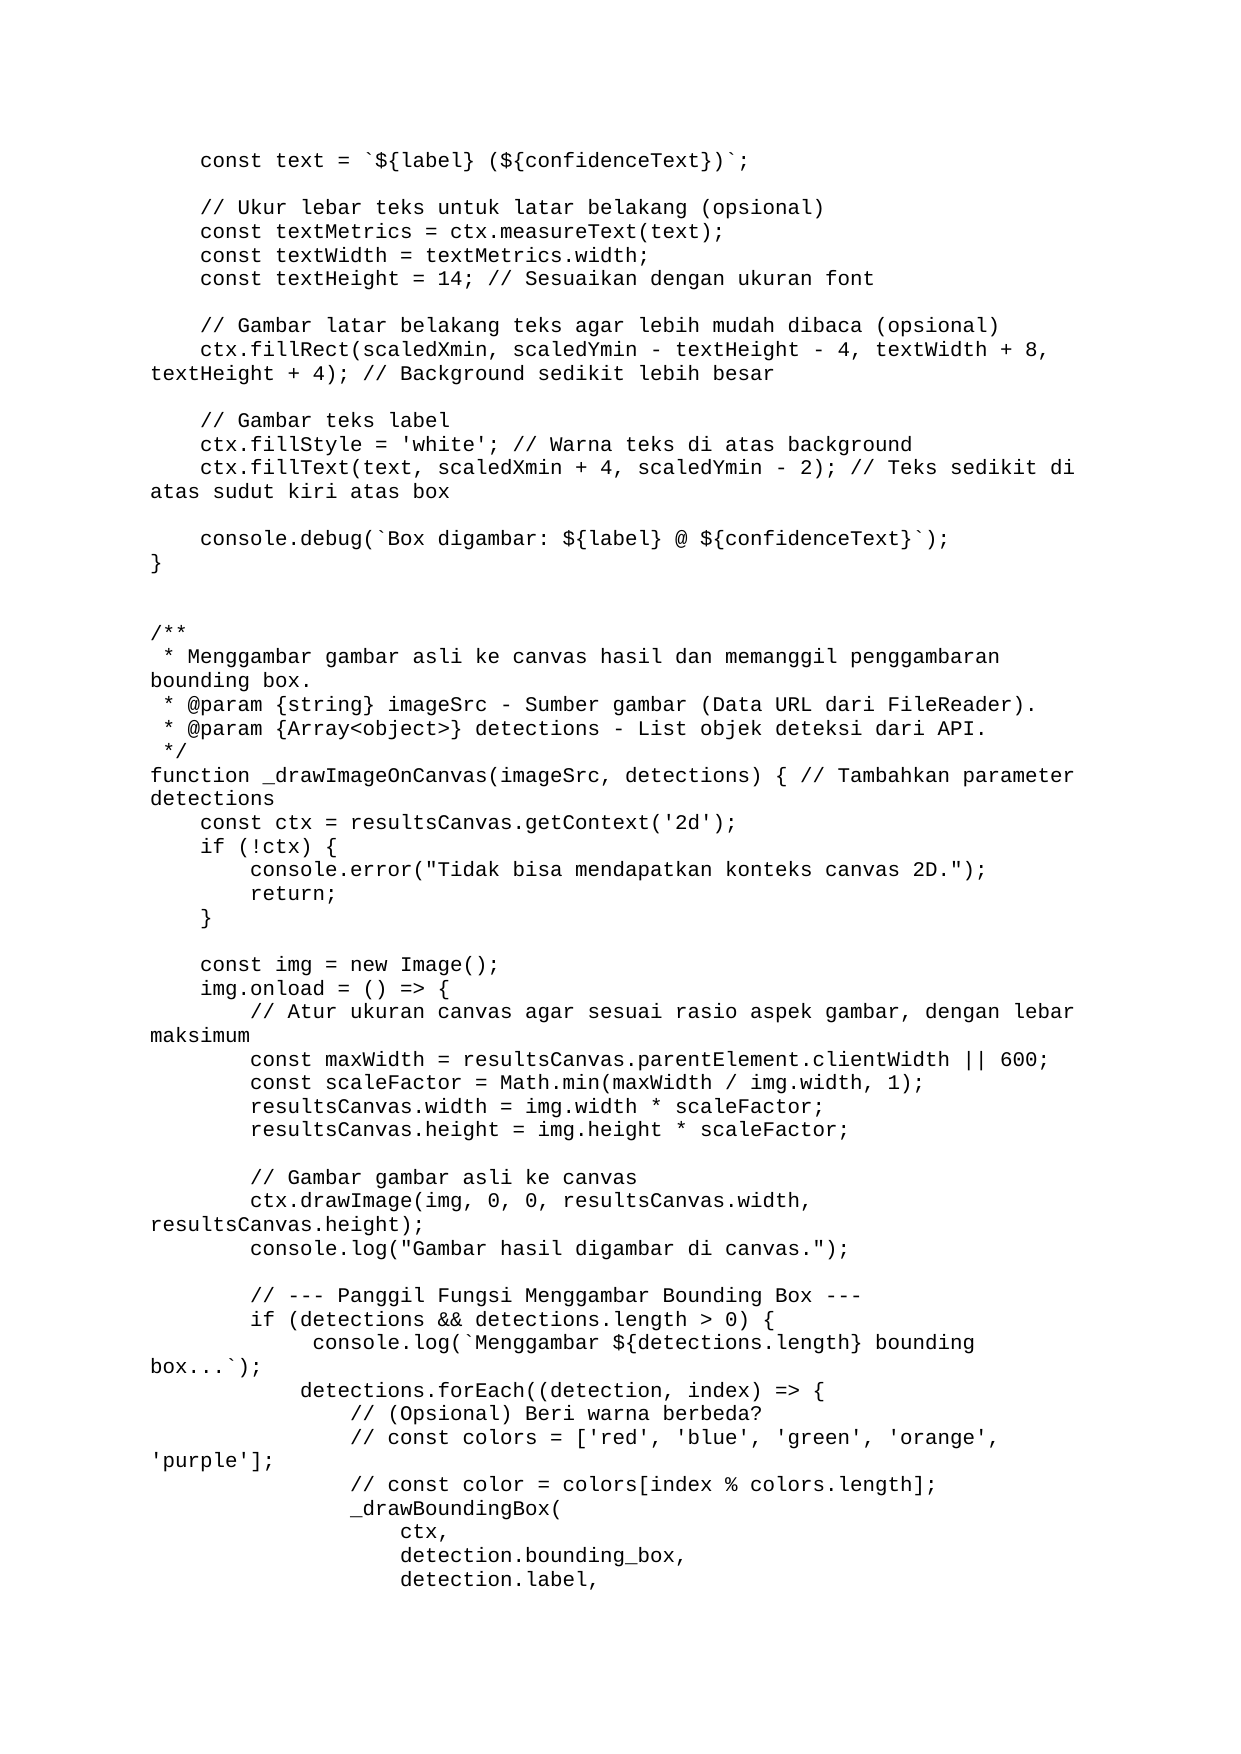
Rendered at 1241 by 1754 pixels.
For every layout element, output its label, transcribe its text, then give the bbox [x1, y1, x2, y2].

text // --- Panggil Fungsi Menggambar Bounding Box --- [150, 1285, 1090, 1309]
text const textHeight = 14; // Sesuaikan dengan ukuran font [150, 268, 1090, 292]
text // const colors = ['red', 'blue', 'green', 'orange', 'purple']; [150, 1427, 1090, 1474]
text // Gambar teks label [150, 410, 1090, 434]
text resultsCanvas.width = img.width * scaleFactor; [150, 1096, 1090, 1119]
text resultsCanvas.height = img.height * scaleFactor; [150, 1119, 1090, 1143]
text ctx.drawImage(img, 0, 0, resultsCanvas.width, resultsCanvas.height); [150, 1190, 1090, 1238]
text * @param {Array<object>} detections - List objek deteksi dari API. [150, 717, 1090, 741]
text const img = new Image(); [150, 954, 1090, 978]
text const maxWidth = resultsCanvas.parentElement.clientWidth || 600; [150, 1048, 1090, 1072]
text ctx, [150, 1521, 1090, 1545]
text * Menggambar gambar asli ke canvas hasil dan memanggil penggambaran bounding box. [150, 647, 1090, 694]
text ctx.fillStyle = 'white'; // Warna teks di atas background [150, 434, 1090, 457]
text const ctx = resultsCanvas.getContext('2d'); [150, 812, 1090, 836]
text if (!ctx) { [150, 836, 1090, 859]
text console.log("Gambar hasil digambar di canvas."); [150, 1238, 1090, 1261]
text } [150, 552, 1090, 576]
text // Ukur lebar teks untuk latar belakang (opsional) [150, 197, 1090, 221]
text img.onload = () => { [150, 978, 1090, 1001]
text detection.bounding_box, [150, 1545, 1090, 1569]
text if (detections && detections.length > 0) { [150, 1309, 1090, 1332]
text return; [150, 883, 1090, 907]
text ctx.fillRect(scaledXmin, scaledYmin - textHeight - 4, textWidth + 8, textHeight + 4); // Background sedikit lebih besar [150, 339, 1090, 386]
text // Atur ukuran canvas agar sesuai rasio aspek gambar, dengan lebar maksimum [150, 1001, 1090, 1048]
text } [150, 907, 1090, 930]
text ctx.fillText(text, scaledXmin + 4, scaledYmin - 2); // Teks sedikit di atas sudut kiri atas box [150, 457, 1090, 505]
text const scaleFactor = Math.min(maxWidth / img.width, 1); [150, 1072, 1090, 1096]
text const textWidth = textMetrics.width; [150, 244, 1090, 268]
text detection.label, [150, 1569, 1090, 1592]
text // (Opsional) Beri warna berbeda? [150, 1403, 1090, 1427]
text console.error("Tidak bisa mendapatkan konteks canvas 2D."); [150, 859, 1090, 883]
text // Gambar latar belakang teks agar lebih mudah dibaca (opsional) [150, 316, 1090, 339]
text function _drawImageOnCanvas(imageSrc, detections) { // Tambahkan parameter detections [150, 765, 1090, 812]
text */ [150, 741, 1090, 765]
text // Gambar gambar asli ke canvas [150, 1167, 1090, 1190]
text const text = `${label} (${confidenceText})`; [150, 150, 1090, 174]
text detections.forEach((detection, index) => { [150, 1379, 1090, 1403]
text /** [150, 623, 1090, 647]
text _drawBoundingBox( [150, 1498, 1090, 1521]
text * @param {string} imageSrc - Sumber gambar (Data URL dari FileReader). [150, 694, 1090, 717]
text const textMetrics = ctx.measureText(text); [150, 221, 1090, 244]
text // const color = colors[index % colors.length]; [150, 1474, 1090, 1498]
text console.log(`Menggambar ${detections.length} bounding box...`); [150, 1332, 1090, 1379]
text console.debug(`Box digambar: ${label} @ ${confidenceText}`); [150, 528, 1090, 552]
